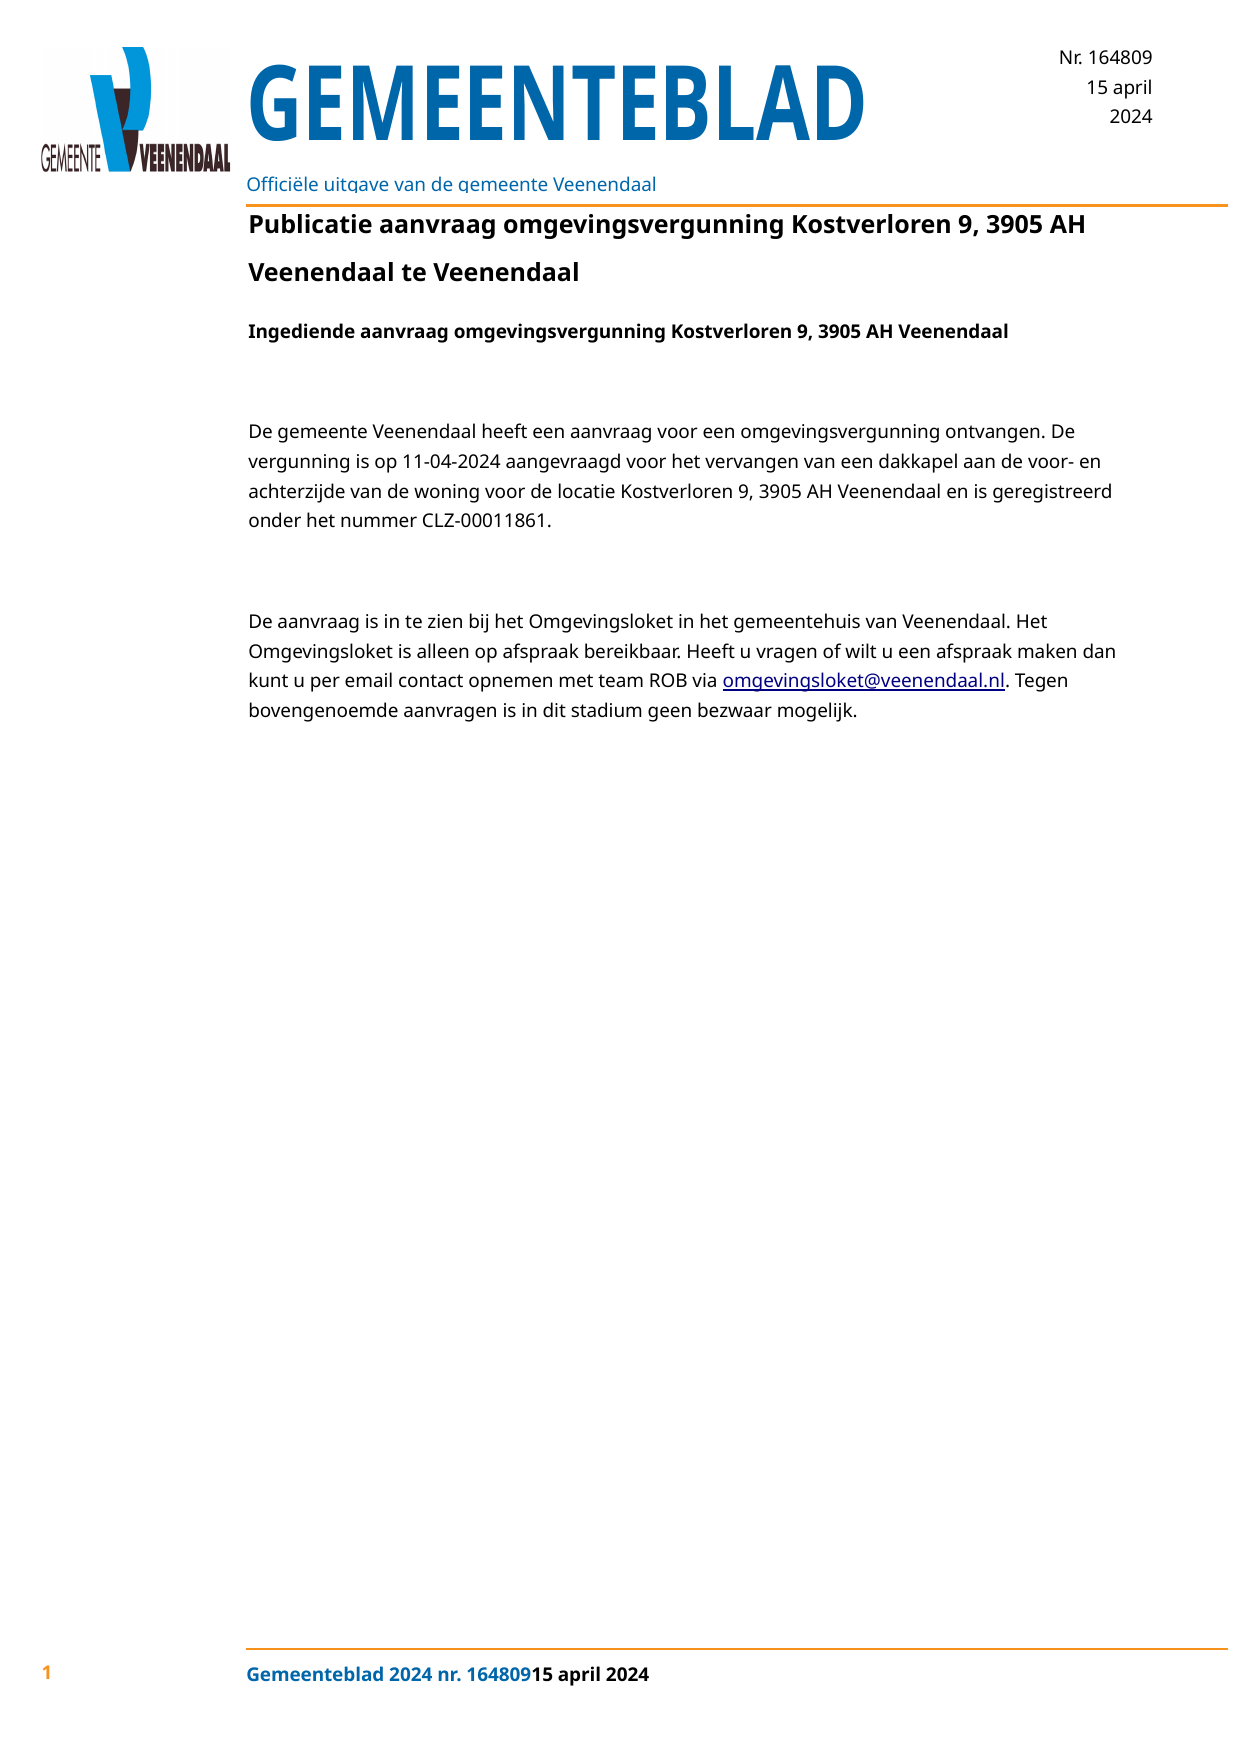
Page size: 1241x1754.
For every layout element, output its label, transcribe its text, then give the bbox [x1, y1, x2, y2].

text De gemeente Veenendaal heeft een aanvraag voor een omgevingsvergunning ontvangen. De vergunning is op 11-04-2024 aangevraagd voor het vervangen van een dakkapel aan de voor- en achterzijde van de woning voor de locatie Kostverloren 9, 3905 AH Veenendaal en is geregistreerd onder het nummer CLZ-00011861. [248, 419, 1152, 533]
text Ingediende aanvraag omgevingsvergunning Kostverloren 9, 3905 AH Veenendaal [248, 318, 1152, 344]
text Publicatie aanvraag omgevingsvergunning Kostverloren 9, 3905 AH Veenendaal te Veenendaal [248, 207, 1152, 288]
text De aanvraag is in te zien bij het Omgevingsloket in het gemeentehuis van Veenendaal. Het Omgevingsloket is alleen op afspraak bereikbaar. Heeft u vragen of wilt u een afspraak maken dan kunt u per email contact opnemen met team ROB via omgevingsloket@veenendaal.nl. Tegen bovengenoemde aanvragen is in dit stadium geen bezwaar mogelijk. [248, 608, 1152, 723]
picture [41, 47, 130, 172]
picture [123, 47, 231, 172]
